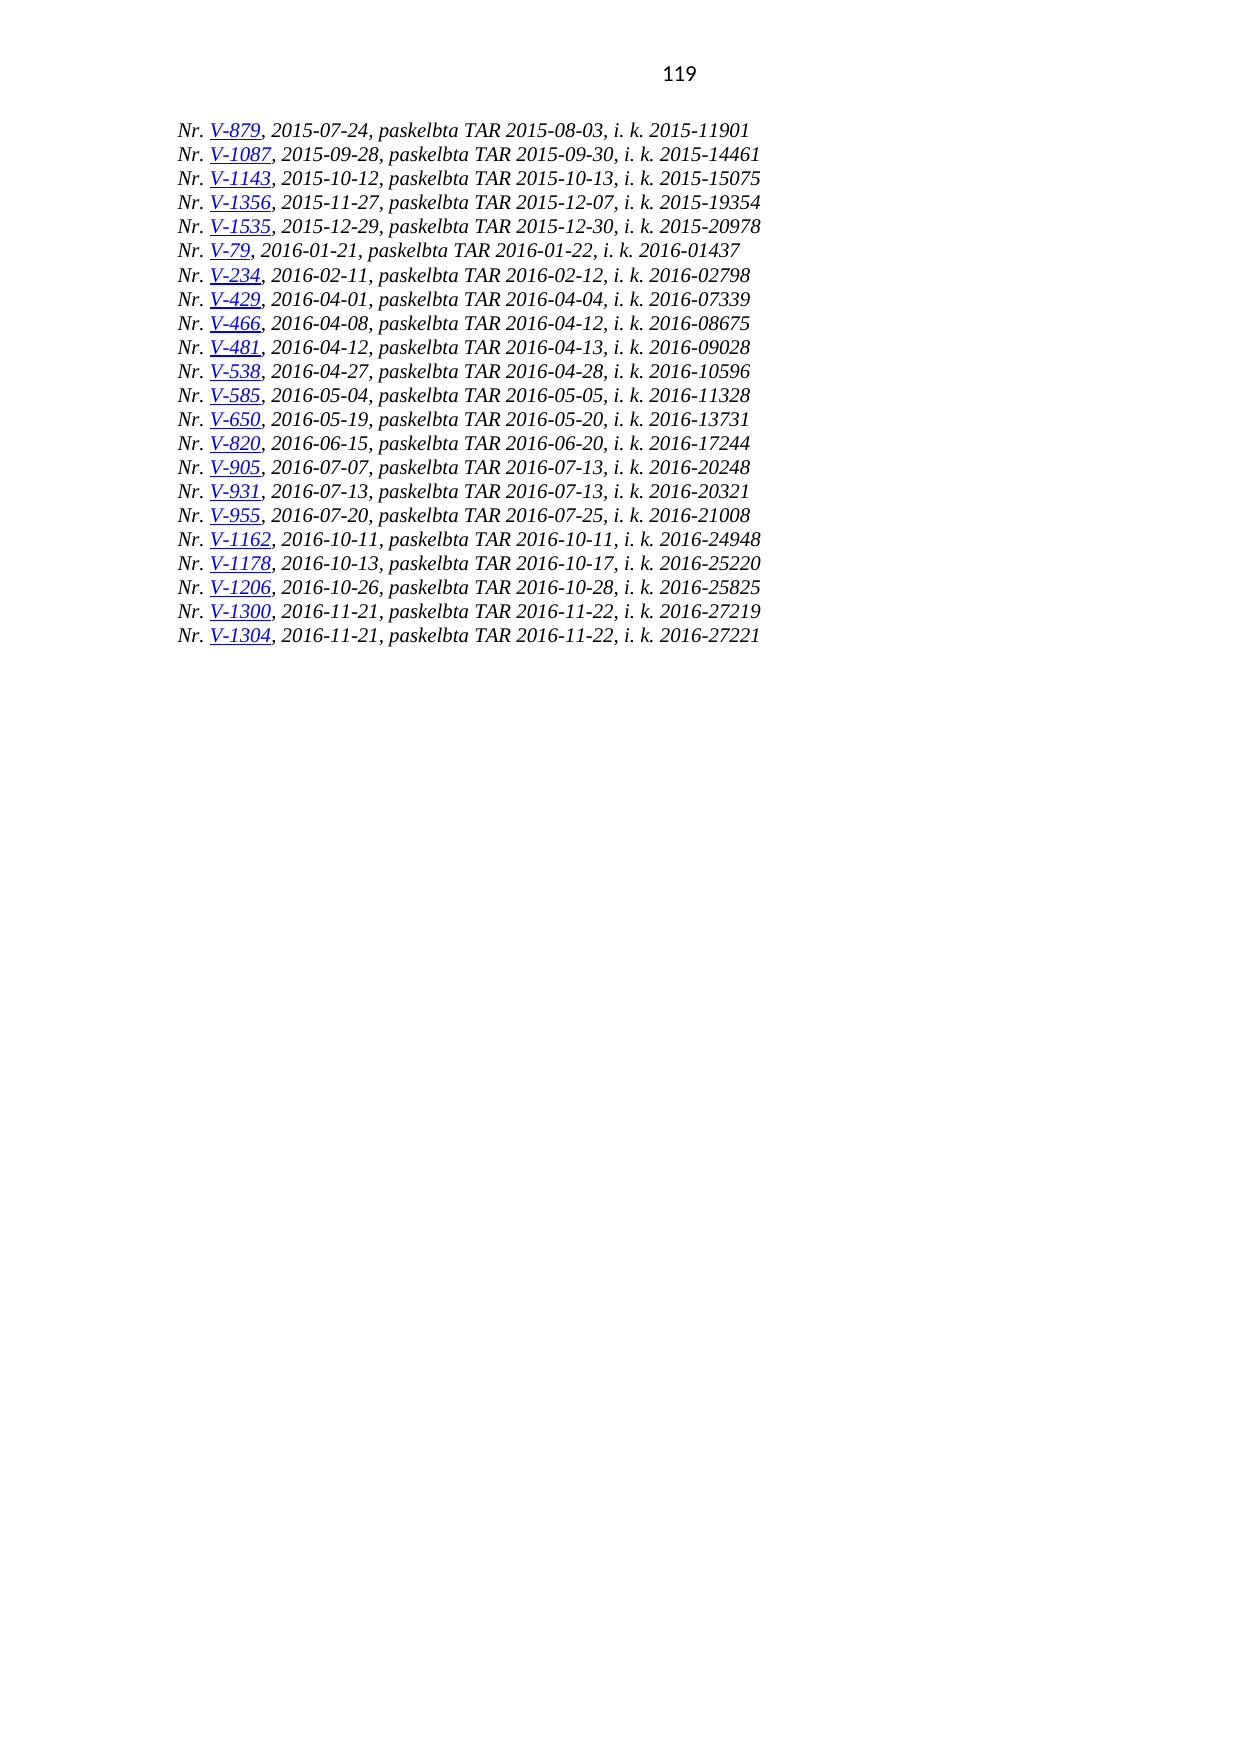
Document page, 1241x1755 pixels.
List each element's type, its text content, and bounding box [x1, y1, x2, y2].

text Nr. V-1178, 2016-10-13, paskelbta TAR 2016-10-17, i. k. 2016-25220 [177, 551, 1181, 575]
text Nr. V-879, 2015-07-24, paskelbta TAR 2015-08-03, i. k. 2015-11901 [177, 118, 1181, 142]
text Nr. V-1300, 2016-11-21, paskelbta TAR 2016-11-22, i. k. 2016-27219 [177, 599, 1181, 623]
text Nr. V-1087, 2015-09-28, paskelbta TAR 2015-09-30, i. k. 2015-14461 [177, 142, 1181, 166]
text Nr. V-1356, 2015-11-27, paskelbta TAR 2015-12-07, i. k. 2015-19354 [177, 190, 1181, 214]
text Nr. V-79, 2016-01-21, paskelbta TAR 2016-01-22, i. k. 2016-01437 [177, 238, 1181, 262]
text Nr. V-466, 2016-04-08, paskelbta TAR 2016-04-12, i. k. 2016-08675 [177, 311, 1181, 335]
text Nr. V-1162, 2016-10-11, paskelbta TAR 2016-10-11, i. k. 2016-24948 [177, 527, 1181, 551]
text Nr. V-931, 2016-07-13, paskelbta TAR 2016-07-13, i. k. 2016-20321 [177, 479, 1181, 503]
text Nr. V-429, 2016-04-01, paskelbta TAR 2016-04-04, i. k. 2016-07339 [177, 287, 1181, 311]
text Nr. V-1535, 2015-12-29, paskelbta TAR 2015-12-30, i. k. 2015-20978 [177, 214, 1181, 238]
text Nr. V-820, 2016-06-15, paskelbta TAR 2016-06-20, i. k. 2016-17244 [177, 431, 1181, 455]
text Nr. V-538, 2016-04-27, paskelbta TAR 2016-04-28, i. k. 2016-10596 [177, 359, 1181, 383]
text Nr. V-585, 2016-05-04, paskelbta TAR 2016-05-05, i. k. 2016-11328 [177, 383, 1181, 407]
text Nr. V-234, 2016-02-11, paskelbta TAR 2016-02-12, i. k. 2016-02798 [177, 262, 1181, 287]
text Nr. V-1143, 2015-10-12, paskelbta TAR 2015-10-13, i. k. 2015-15075 [177, 166, 1181, 190]
text Nr. V-1304, 2016-11-21, paskelbta TAR 2016-11-22, i. k. 2016-27221 [177, 623, 1181, 647]
text Nr. V-481, 2016-04-12, paskelbta TAR 2016-04-13, i. k. 2016-09028 [177, 335, 1181, 359]
text Nr. V-905, 2016-07-07, paskelbta TAR 2016-07-13, i. k. 2016-20248 [177, 455, 1181, 479]
text Nr. V-1206, 2016-10-26, paskelbta TAR 2016-10-28, i. k. 2016-25825 [177, 575, 1181, 599]
text Nr. V-955, 2016-07-20, paskelbta TAR 2016-07-25, i. k. 2016-21008 [177, 503, 1181, 527]
text Nr. V-650, 2016-05-19, paskelbta TAR 2016-05-20, i. k. 2016-13731 [177, 407, 1181, 431]
